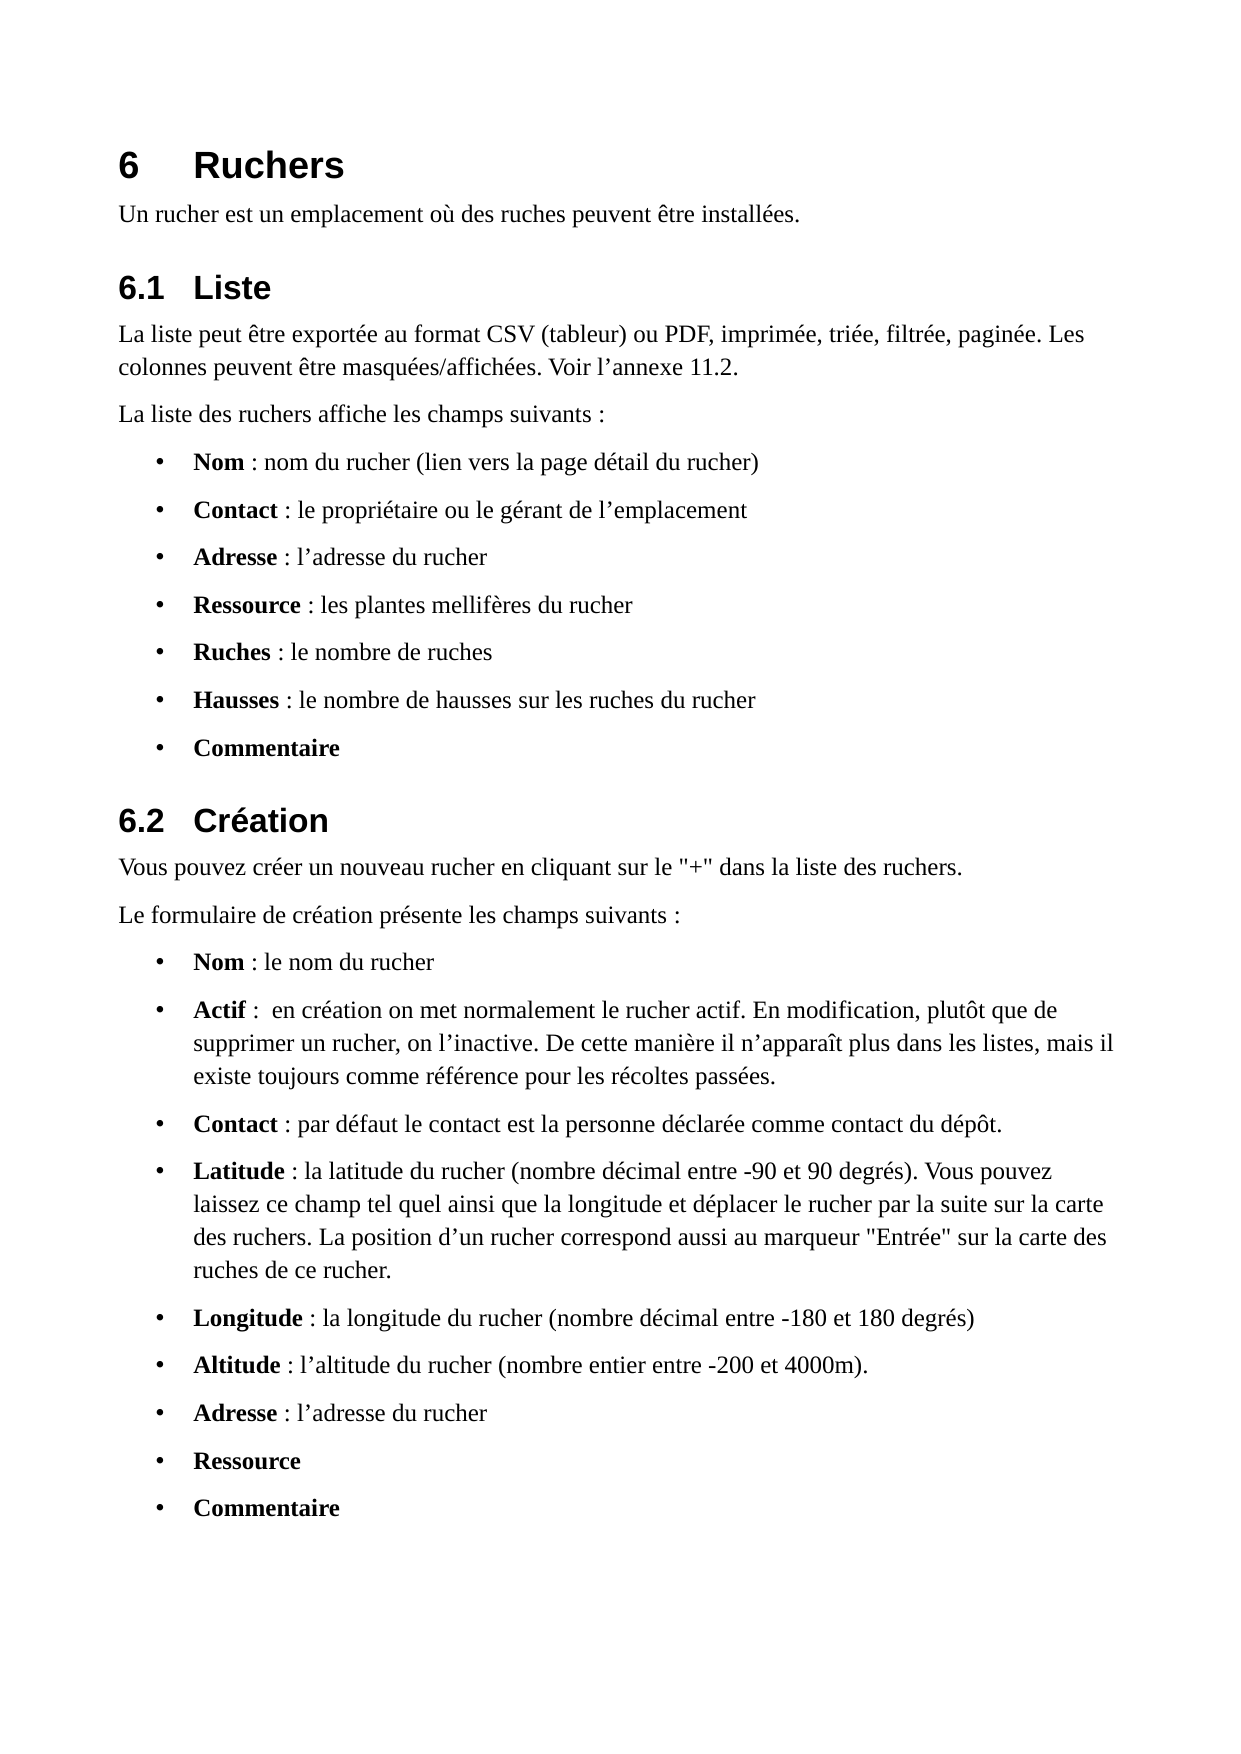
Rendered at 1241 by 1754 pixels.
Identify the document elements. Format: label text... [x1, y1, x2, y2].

text Un rucher est un emplacement où des ruches peuvent être installées. [118, 199, 1122, 228]
subtitle Création [118, 801, 1122, 840]
list Commentaire [156, 733, 1122, 761]
list Nom : le nom du rucher [156, 947, 1122, 976]
list Ressource [156, 1446, 1122, 1474]
text Le formulaire de création présente les champs suivants : [118, 900, 1122, 929]
list Contact : par défaut le contact est la personne déclarée comme contact du dépôt. [156, 1109, 1122, 1137]
list Ressource : les plantes mellifères du rucher [156, 590, 1122, 619]
list Actif : en création on met normalement le rucher actif. En modification, plutôt que de supprimer un rucher, on l’inactive. De cette manière il n’apparaît plus dans les listes, mais il existe toujours comme référence pour les récoltes passées. [156, 995, 1122, 1090]
list Contact : le propriétaire ou le gérant de l’emplacement [156, 495, 1122, 523]
text La liste des ruchers affiche les champs suivants : [118, 399, 1122, 428]
list Altitude : l’altitude du rucher (nombre entier entre -200 et 4000m). [156, 1351, 1122, 1379]
list Adresse : l’adresse du rucher [156, 1398, 1122, 1427]
list Latitude : la latitude du rucher (nombre décimal entre -90 et 90 degrés). Vous pouvez laissez ce champ tel quel ainsi que la longitude et déplacer le rucher par la suite sur la carte des ruchers. La position d’un rucher correspond aussi au marqueur "Entrée" sur la carte des ruches de ce rucher. [156, 1156, 1122, 1284]
list Commentaire [156, 1493, 1122, 1522]
subtitle Ruchers [118, 143, 1122, 187]
text La liste peut être exportée au format CSV (tableur) ou PDF, imprimée, triée, filtrée, paginée. Les colonnes peuvent être masquées/affichées. Voir l’annexe 11.2. [118, 319, 1122, 381]
list Nom : nom du rucher (lien vers la page détail du rucher) [156, 447, 1122, 476]
list Longitude : la longitude du rucher (nombre décimal entre -180 et 180 degrés) [156, 1303, 1122, 1332]
subtitle Liste [118, 268, 1122, 306]
list Adresse : l’adresse du rucher [156, 542, 1122, 571]
text Vous pouvez créer un nouveau rucher en cliquant sur le "+" dans la liste des ruchers. [118, 852, 1122, 881]
list Hausses : le nombre de hausses sur les ruches du rucher [156, 685, 1122, 714]
list Ruches : le nombre de ruches [156, 637, 1122, 666]
